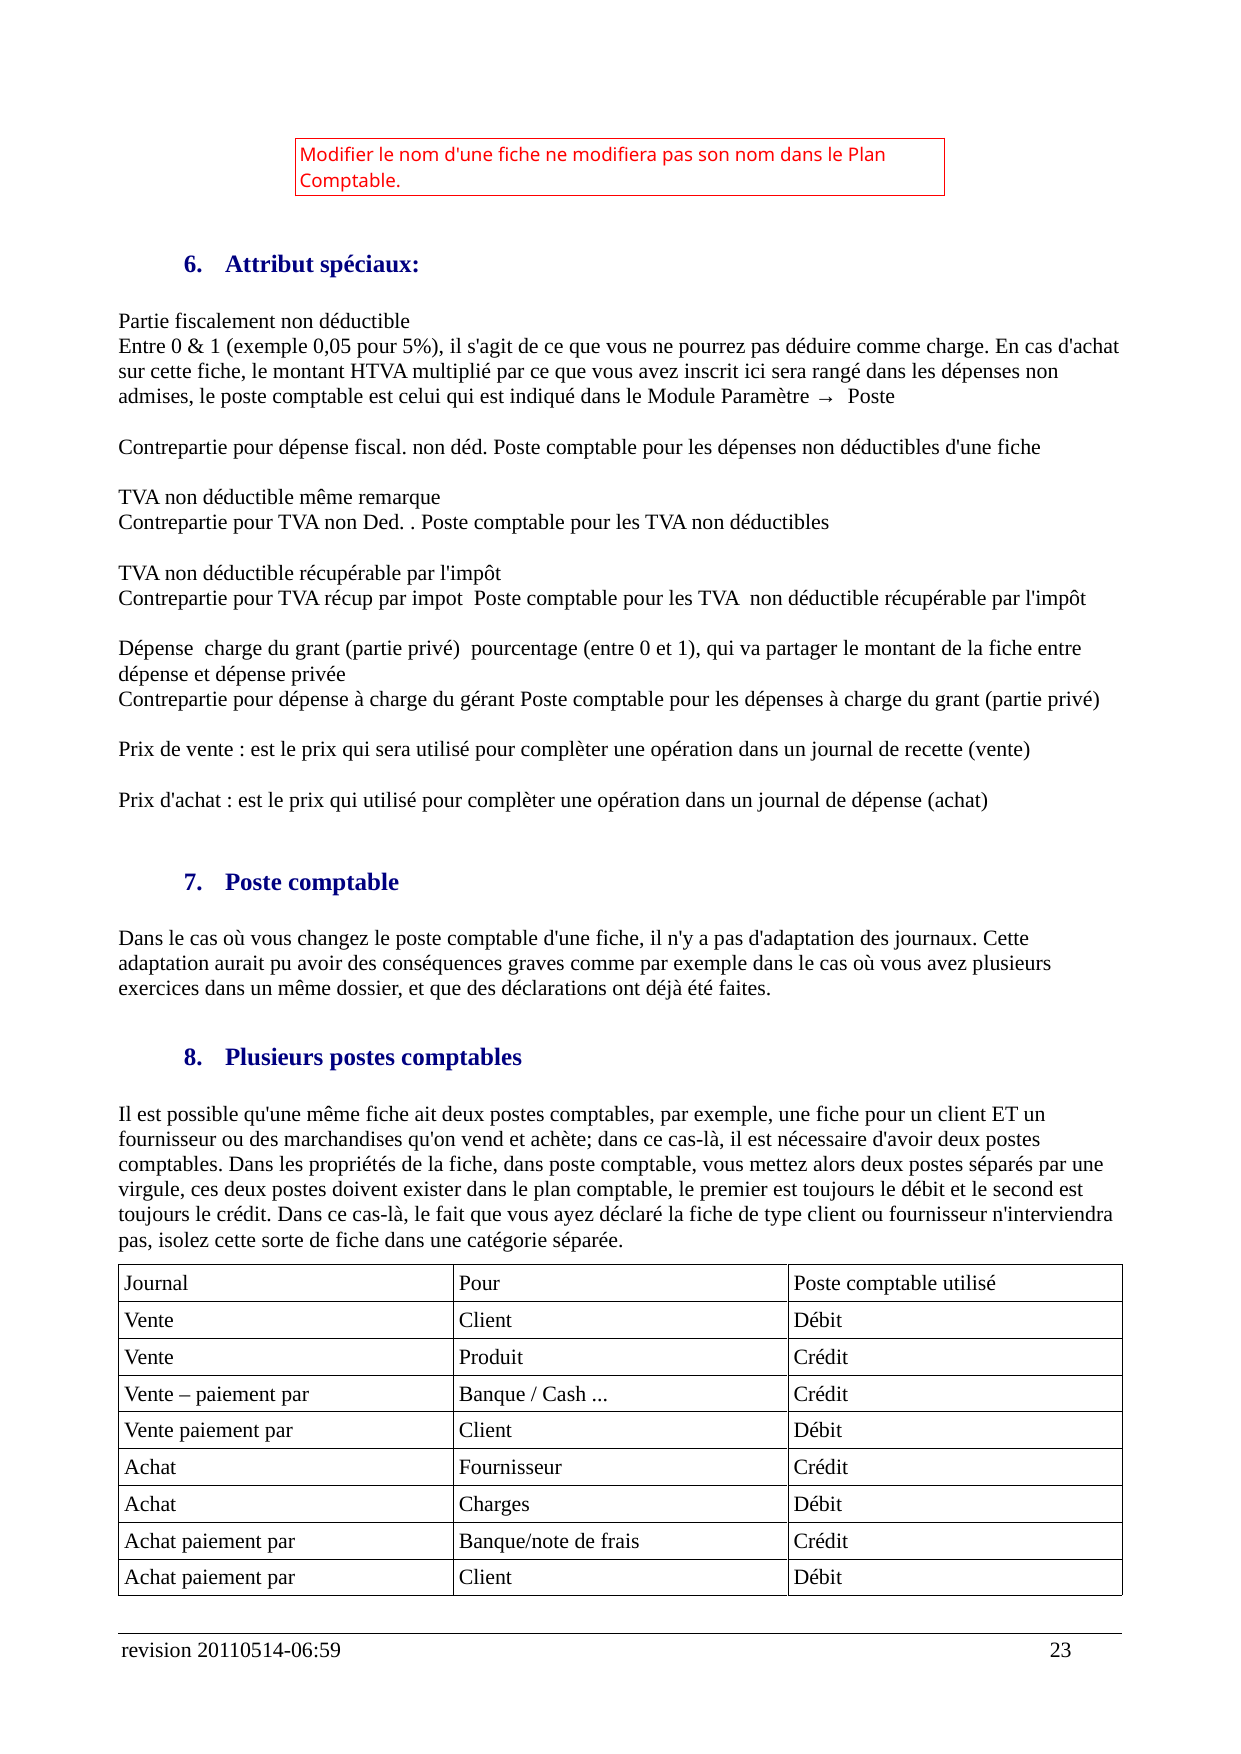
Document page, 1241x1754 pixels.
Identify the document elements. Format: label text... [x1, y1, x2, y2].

table_cell Client [454, 1302, 787, 1338]
table_cell Débit [789, 1486, 1122, 1522]
table_cell Vente – paiement par [119, 1376, 453, 1411]
table_cell Crédit [789, 1339, 1122, 1375]
text Contrepartie pour dépense à charge du gérant Poste comptable pour les dépenses à charge du grant (partie privé) [118, 686, 1122, 711]
table_cell Débit [789, 1560, 1122, 1595]
subtitle Attribut spéciaux: [177, 249, 1122, 278]
table_cell Achat paiement par [119, 1523, 453, 1559]
text Contrepartie pour TVA non Ded. . Poste comptable pour les TVA non déductibles [118, 509, 1122, 534]
table_cell Achat [119, 1449, 453, 1485]
table_header Poste comptable utilisé [789, 1265, 1122, 1301]
table_cell Débit [789, 1412, 1122, 1448]
table_cell Crédit [789, 1523, 1122, 1559]
text Contrepartie pour TVA récup par impot Poste comptable pour les TVA non déductible récupérable par l'impôt [118, 585, 1122, 610]
subtitle Plusieurs postes comptables [177, 1042, 1122, 1071]
text Prix d'achat : est le prix qui utilisé pour complèter une opération dans un journal de dépense (achat) [118, 787, 1122, 812]
table_cell Vente [119, 1302, 453, 1338]
table_header Pour [454, 1265, 787, 1301]
text Modifier le nom d'une fiche ne modifiera pas son nom dans le Plan Comptable. [296, 139, 944, 195]
text Prix de vente : est le prix qui sera utilisé pour complèter une opération dans un journal de recette (vente) [118, 736, 1122, 761]
table_cell Crédit [789, 1376, 1122, 1411]
table_cell Banque/note de frais [454, 1523, 787, 1559]
text Dépense charge du grant (partie privé) pourcentage (entre 0 et 1), qui va partager le montant de la fiche entre dépense et dépense privée [118, 635, 1122, 686]
table_cell Produit [454, 1339, 787, 1375]
table_cell Débit [789, 1302, 1122, 1338]
table_cell Banque / Cash ... [454, 1376, 787, 1411]
text TVA non déductible récupérable par l'impôt [118, 560, 1122, 585]
table_cell Client [454, 1560, 787, 1595]
table_cell Charges [454, 1486, 787, 1522]
table_header Journal [119, 1265, 453, 1301]
table_cell Fournisseur [454, 1449, 787, 1485]
text Il est possible qu'une même fiche ait deux postes comptables, par exemple, une fiche pour un client ET un fournisseur ou des marchandises qu'on vend et achète; dans ce cas-là, il est nécessaire d'avoir deux postes comptables. Dans les propriétés de la fiche, dans poste comptable, vous mettez alors deux postes séparés par une virgule, ces deux postes doivent exister dans le plan comptable, le premier est toujours le débit et le second est toujours le crédit. Dans ce cas-là, le fait que vous ayez déclaré la fiche de type client ou fournisseur n'interviendra pas, isolez cette sorte de fiche dans une catégorie séparée. [118, 1101, 1122, 1252]
table_cell Crédit [789, 1449, 1122, 1485]
table_cell Vente paiement par [119, 1412, 453, 1448]
text Partie fiscalement non déductible [118, 308, 1122, 333]
table_cell Achat paiement par [119, 1560, 453, 1595]
text Dans le cas où vous changez le poste comptable d'une fiche, il n'y a pas d'adaptation des journaux. Cette adaptation aurait pu avoir des conséquences graves comme par exemple dans le cas où vous avez plusieurs exercices dans un même dossier, et que des déclarations ont déjà été faites. [118, 925, 1122, 1000]
text Contrepartie pour dépense fiscal. non déd. Poste comptable pour les dépenses non déductibles d'une fiche [118, 434, 1122, 459]
table_cell Achat [119, 1486, 453, 1522]
text Entre 0 & 1 (exemple 0,05 pour 5%), il s'agit de ce que vous ne pourrez pas déduire comme charge. En cas d'achat sur cette fiche, le montant HTVA multiplié par ce que vous avez inscrit ici sera rangé dans les dépenses non admises, le poste comptable est celui qui est indiqué dans le Module Paramètre → Poste [118, 333, 1122, 408]
table_cell Vente [119, 1339, 453, 1375]
table_cell Client [454, 1412, 787, 1448]
text TVA non déductible même remarque [118, 484, 1122, 509]
subtitle Poste comptable [177, 867, 1122, 895]
